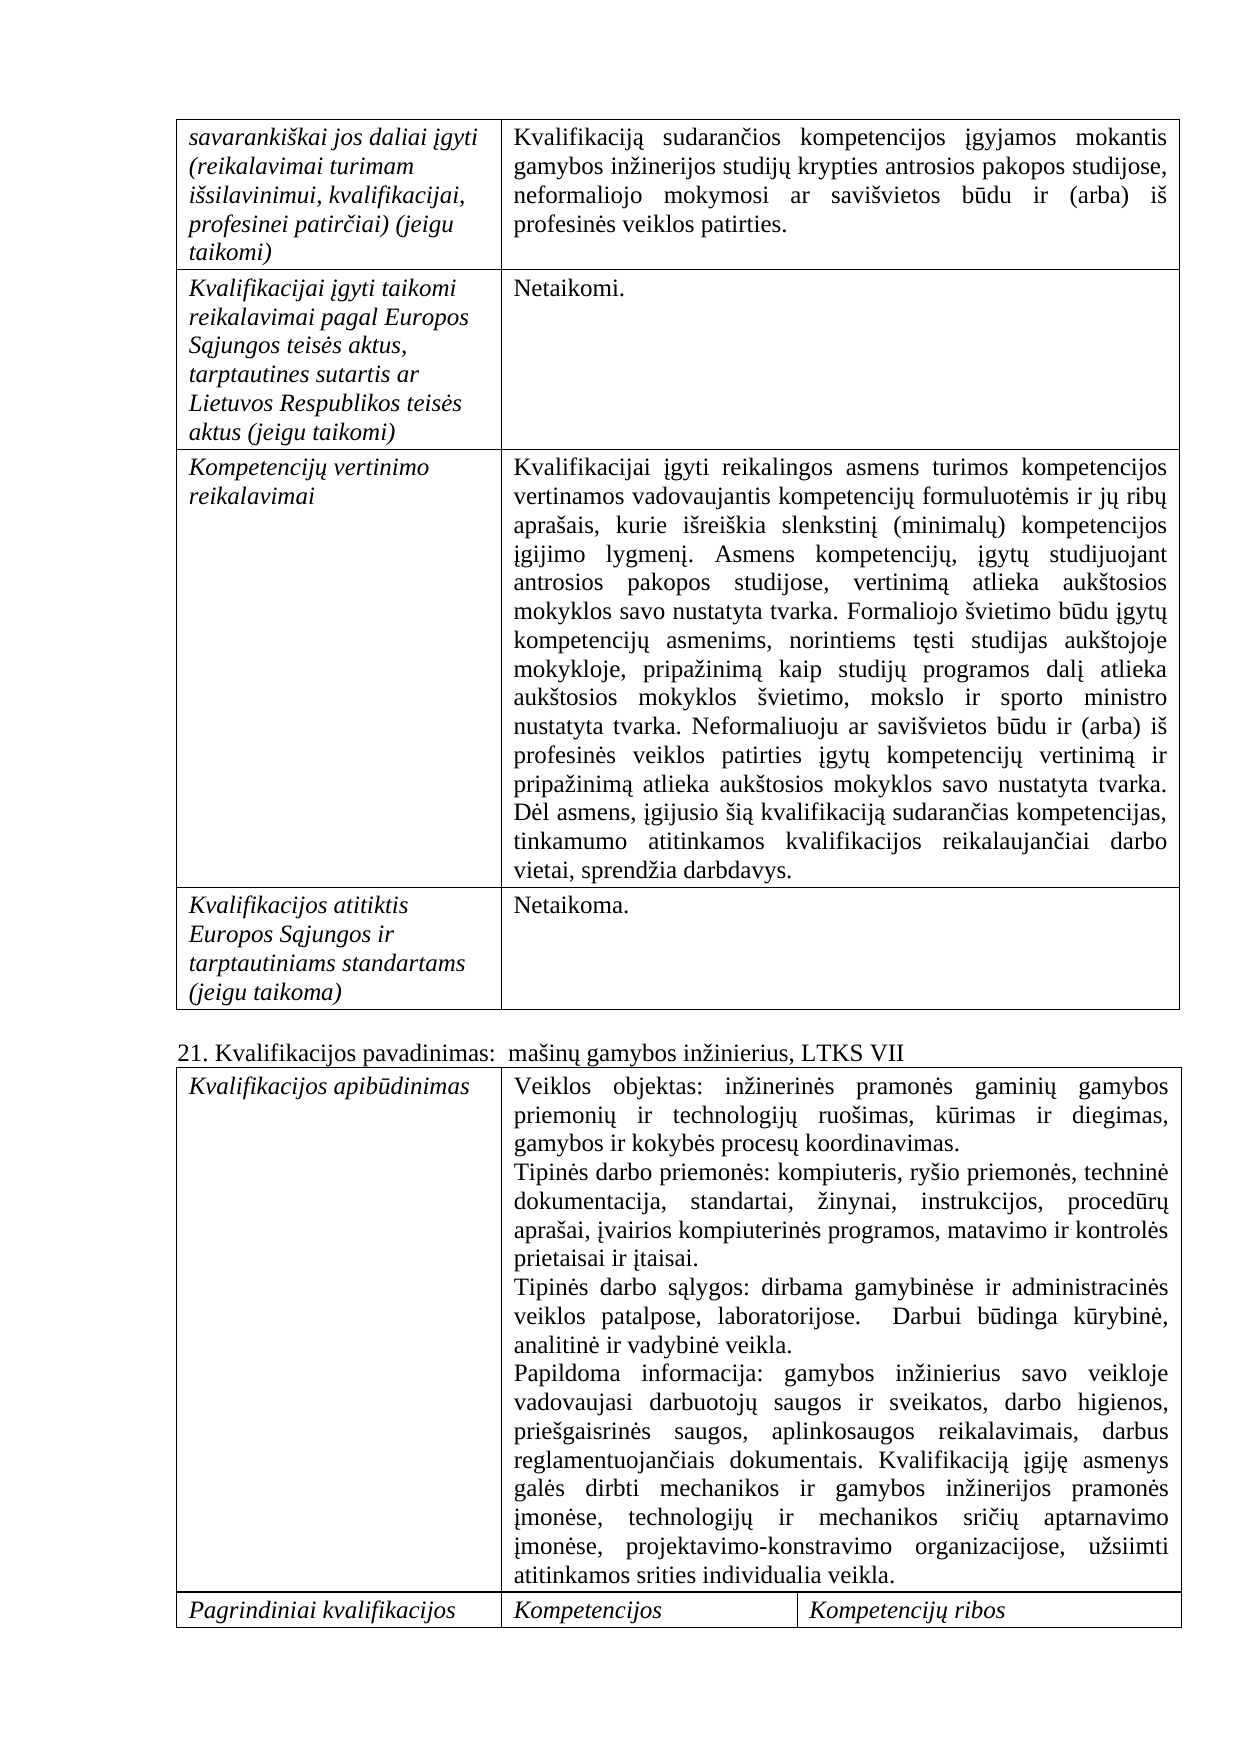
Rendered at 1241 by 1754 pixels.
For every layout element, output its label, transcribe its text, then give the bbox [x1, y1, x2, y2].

table_cell Kompetencijos [502, 1593, 797, 1627]
table_cell Pagrindiniai kvalifikacijos [177, 1593, 501, 1627]
table_cell Kvalifikaciją sudarančios kompetencijos įgyjamos mokantis gamybos inžinerijos studijų krypties antrosios pakopos studijose, neformaliojo mokymosi ar savišvietos būdu ir (arba) iš profesinės veiklos patirties. [502, 120, 1179, 269]
table_cell Kompetencijų vertinimo reikalavimai [177, 450, 501, 887]
table_cell Kvalifikacijai įgyti reikalingos asmens turimos kompetencijos vertinamos vadovaujantis kompetencijų formuluotėmis ir jų ribų aprašais, kurie išreiškia slenkstinį (minimalų) kompetencijos įgijimo lygmenį. Asmens kompetencijų, įgytų studijuojant antrosios pakopos studijose, vertinimą atlieka aukštosios mokyklos savo nustatyta tvarka. Formaliojo švietimo būdu įgytų kompetencijų asmenims, norintiems tęsti studijas aukštojoje mokykloje, pripažinimą kaip studijų programos dalį atlieka aukštosios mokyklos švietimo, mokslo ir sporto ministro nustatyta tvarka. Neformaliuoju ar savišvietos būdu ir (arba) iš profesinės veiklos patirties įgytų kompetencijų vertinimą ir pripažinimą atlieka aukštosios mokyklos savo nustatyta tvarka. Dėl asmens, įgijusio šią kvalifikaciją sudarančias kompetencijas, tinkamumo atitinkamos kvalifikacijos reikalaujančiai darbo vietai, sprendžia darbdavys. [502, 450, 1179, 887]
table_cell Kvalifikacijos atitiktis Europos Sąjungos ir tarptautiniams standartams (jeigu taikoma) [177, 888, 501, 1008]
table_header Veiklos objektas: inžinerinės pramonės gaminių gamybos priemonių ir technologijų ruošimas, kūrimas ir diegimas, gamybos ir kokybės procesų koordinavimas. Tipinės darbo priemonės: kompiuteris, ryšio priemonės, techninė dokumentacija, standartai, žinynai, instrukcijos, procedūrų aprašai, įvairios kompiuterinės programos, matavimo ir kontrolės prietaisai ir įtaisai. Tipinės darbo sąlygos: dirbama gamybinėse ir administracinės veiklos patalpose, laboratorijose. Darbui būdinga kūrybinė, analitinė ir vadybinė veikla. Papildoma informacija: gamybos inžinierius savo veikloje vadovaujasi darbuotojų saugos ir sveikatos, darbo higienos, priešgaisrinės saugos, aplinkosaugos reikalavimais, darbus reglamentuojančiais dokumentais. Kvalifikaciją įgiję asmenys galės dirbti mechanikos ir gamybos inžinerijos pramonės įmonėse, technologijų ir mechanikos sričių aptarnavimo įmonėse, projektavimo-konstravimo organizacijose, užsiimti atitinkamos srities individualia veikla. [502, 1068, 1181, 1591]
table_cell Netaikoma. [502, 888, 1179, 1008]
table_cell Kvalifikacijai įgyti taikomi reikalavimai pagal Europos Sąjungos teisės aktus, tarptautines sutartis ar Lietuvos Respublikos teisės aktus (jeigu taikomi) [177, 270, 501, 448]
table_cell Netaikomi. [502, 270, 1179, 448]
table_header Kvalifikacijos apibūdinimas [177, 1068, 501, 1591]
table_cell Kompetencijų ribos [798, 1593, 1181, 1627]
text 21. Kvalifikacijos pavadinimas: mašinų gamybos inžinierius, LTKS VII [177, 1038, 1181, 1067]
table_cell savarankiškai jos daliai įgyti (reikalavimai turimam išsilavinimui, kvalifikacijai, profesinei patirčiai) (jeigu taikomi) [177, 120, 501, 269]
